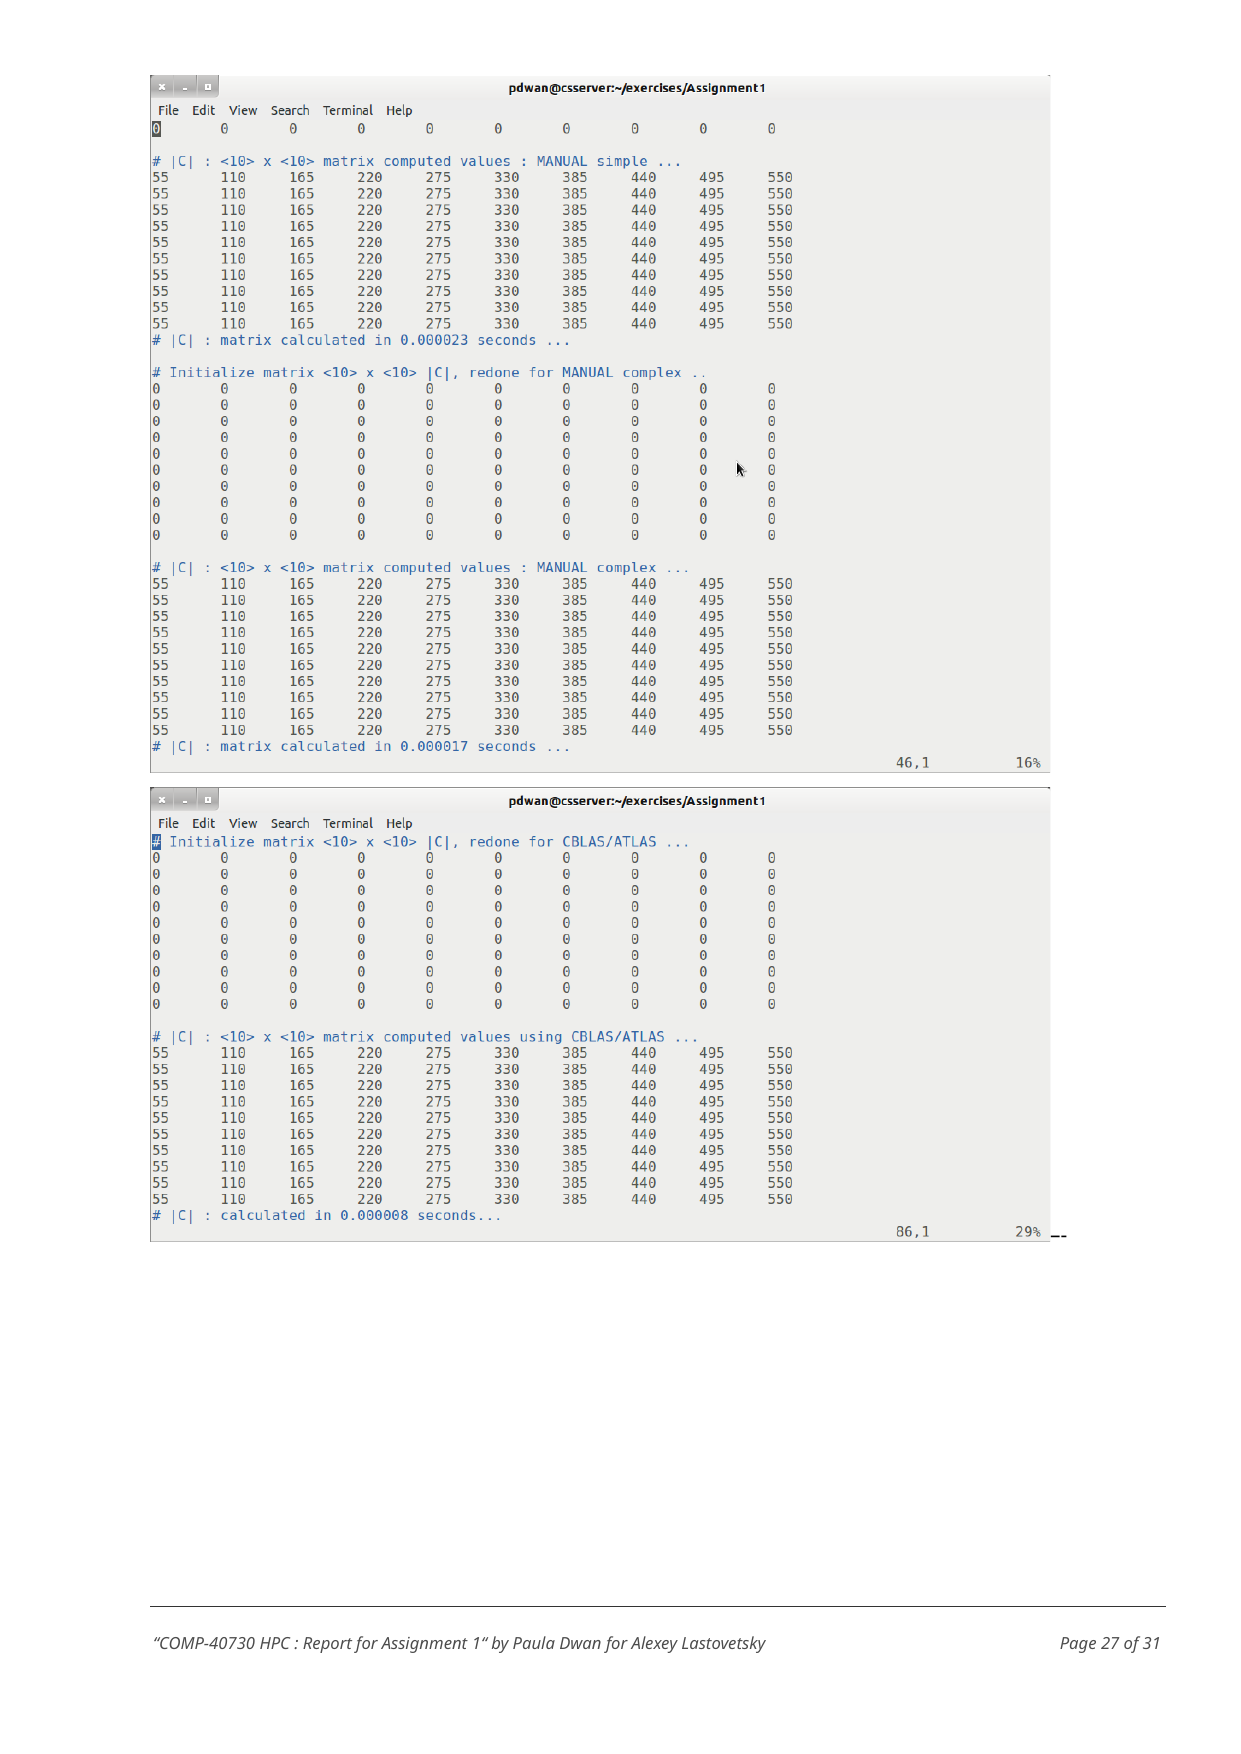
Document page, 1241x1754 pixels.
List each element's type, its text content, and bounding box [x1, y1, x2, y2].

text –- [150, 787, 1166, 1248]
picture [150, 75, 1050, 773]
picture [150, 787, 1050, 1242]
